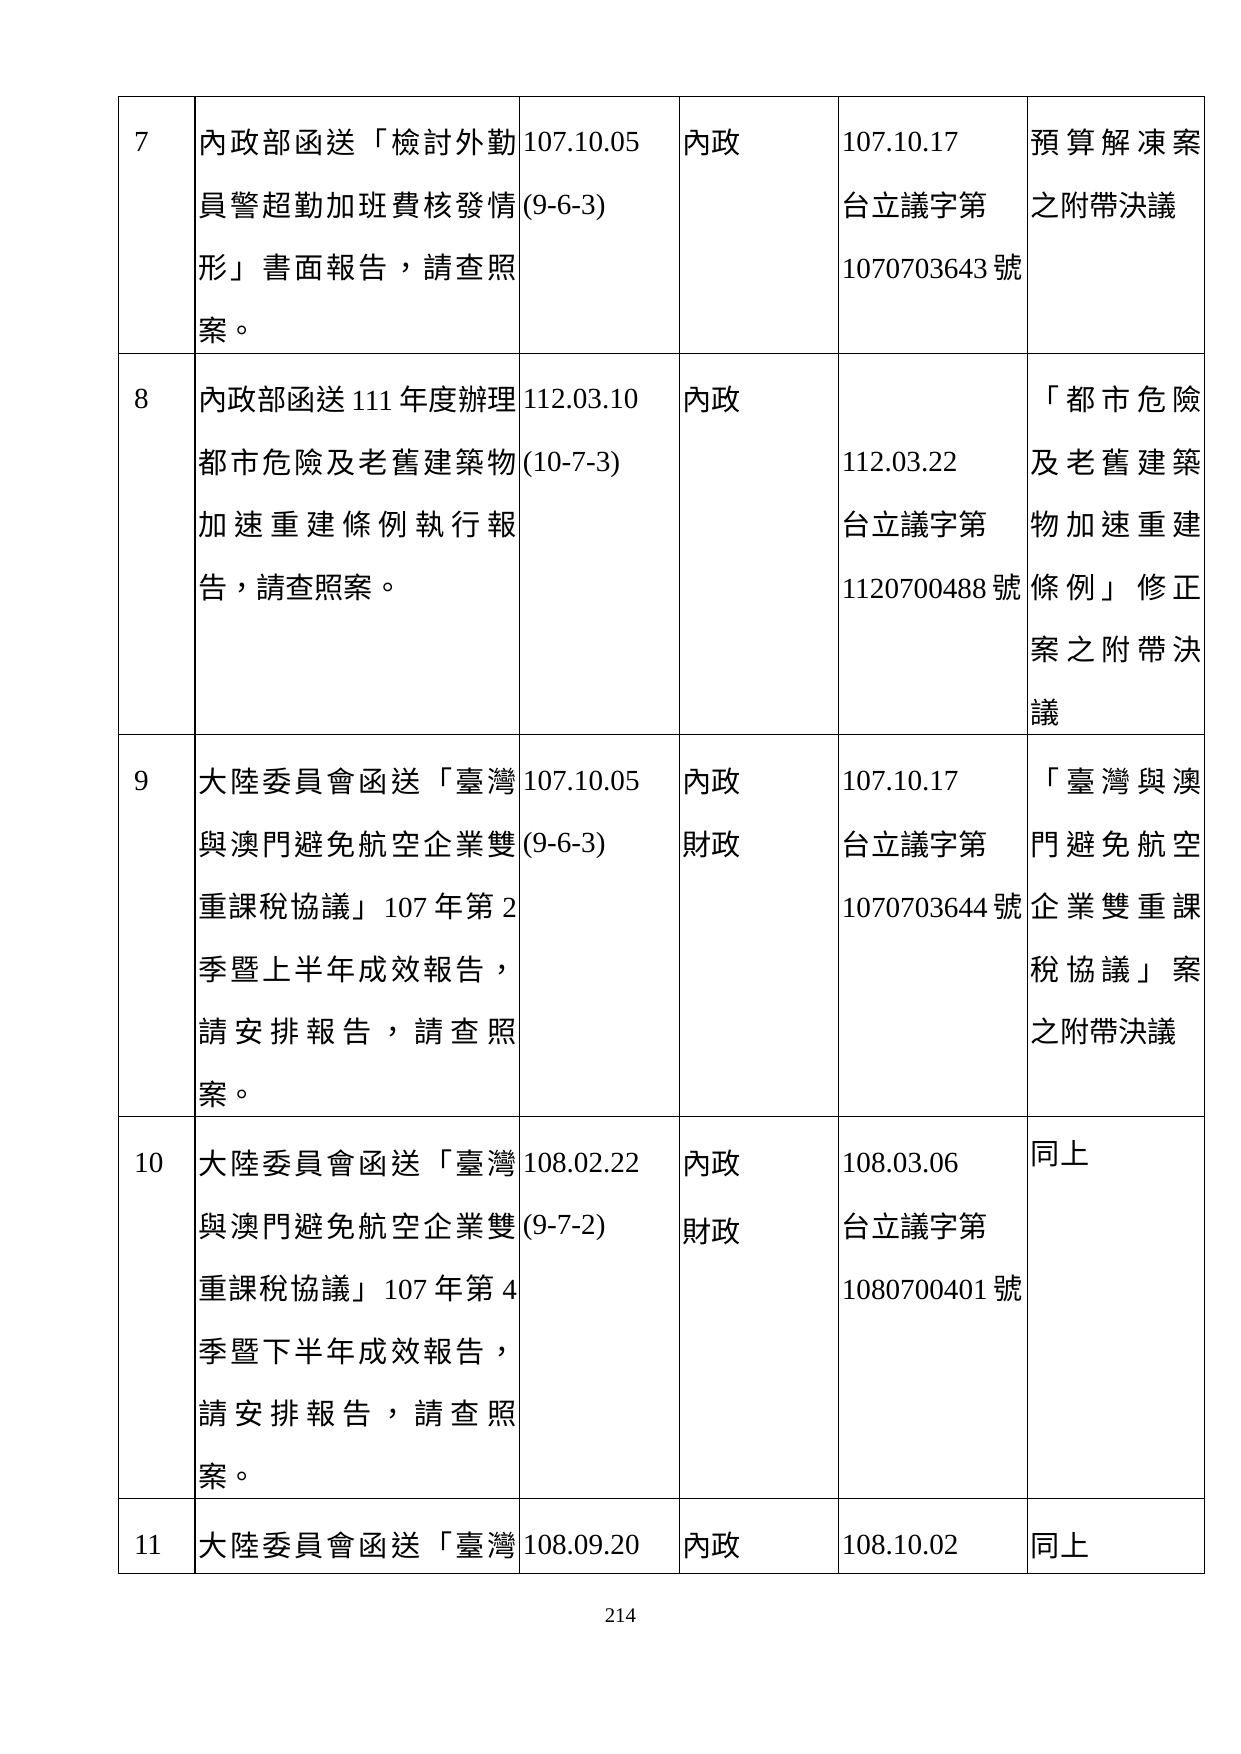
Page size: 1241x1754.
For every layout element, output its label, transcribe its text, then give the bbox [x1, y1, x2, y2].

table_cell [119, 97, 194, 352]
table_cell 內政 [680, 354, 838, 734]
table_cell 107.10.17 台立議字第1070703644號 [839, 735, 1027, 1116]
table_cell 107.10.05 (9-6-3) [520, 735, 679, 1116]
table_cell 大陸委員會函送「臺灣 [196, 1499, 519, 1573]
table_cell 112.03.10 (10-7-3) [520, 354, 679, 734]
table_cell 107.10.17 台立議字第1070703643號 [839, 97, 1027, 352]
table_cell 108.02.22 (9-7-2) [520, 1117, 679, 1498]
table_cell 大陸委員會函送「臺灣與澳門避免航空企業雙重課稅協議」107年第2季暨上半年成效報告，請安排報告，請查照案。 [196, 735, 519, 1116]
table_cell [119, 1499, 194, 1573]
table_cell 108.10.02 [839, 1499, 1027, 1573]
table_cell [119, 735, 194, 1116]
table_cell 「都市危險及老舊建築物加速重建條例」修正案之附帶決議 [1028, 354, 1204, 734]
table_cell 112.03.22 台立議字第1120700488號 [839, 354, 1027, 734]
table_cell 108.09.20 [520, 1499, 679, 1573]
table_cell 內政部函送「檢討外勤員警超勤加班費核發情形」書面報告，請查照案。 [196, 97, 519, 352]
table_cell 內政 財政 [680, 1117, 838, 1498]
table_cell 同上 [1028, 1499, 1204, 1573]
table_cell 預算解凍案之附帶決議 [1028, 97, 1204, 352]
table_cell [119, 354, 194, 734]
table_cell [119, 1117, 194, 1498]
table_cell 內政 財政 [680, 735, 838, 1116]
table_cell 108.03.06 台立議字第1080700401號 [839, 1117, 1027, 1498]
table_cell 內政 [680, 97, 838, 352]
table_cell 內政部函送111年度辦理都市危險及老舊建築物加速重建條例執行報告，請查照案。 [196, 354, 519, 734]
table_cell 大陸委員會函送「臺灣與澳門避免航空企業雙重課稅協議」107年第4季暨下半年成效報告，請安排報告，請查照案。 [196, 1117, 519, 1498]
table_cell 同上 [1028, 1117, 1204, 1498]
table_cell 內政 [680, 1499, 838, 1573]
table_cell 107.10.05 (9-6-3) [520, 97, 679, 352]
table_cell 「臺灣與澳門避免航空企業雙重課稅協議」案之附帶決議 [1028, 735, 1204, 1116]
